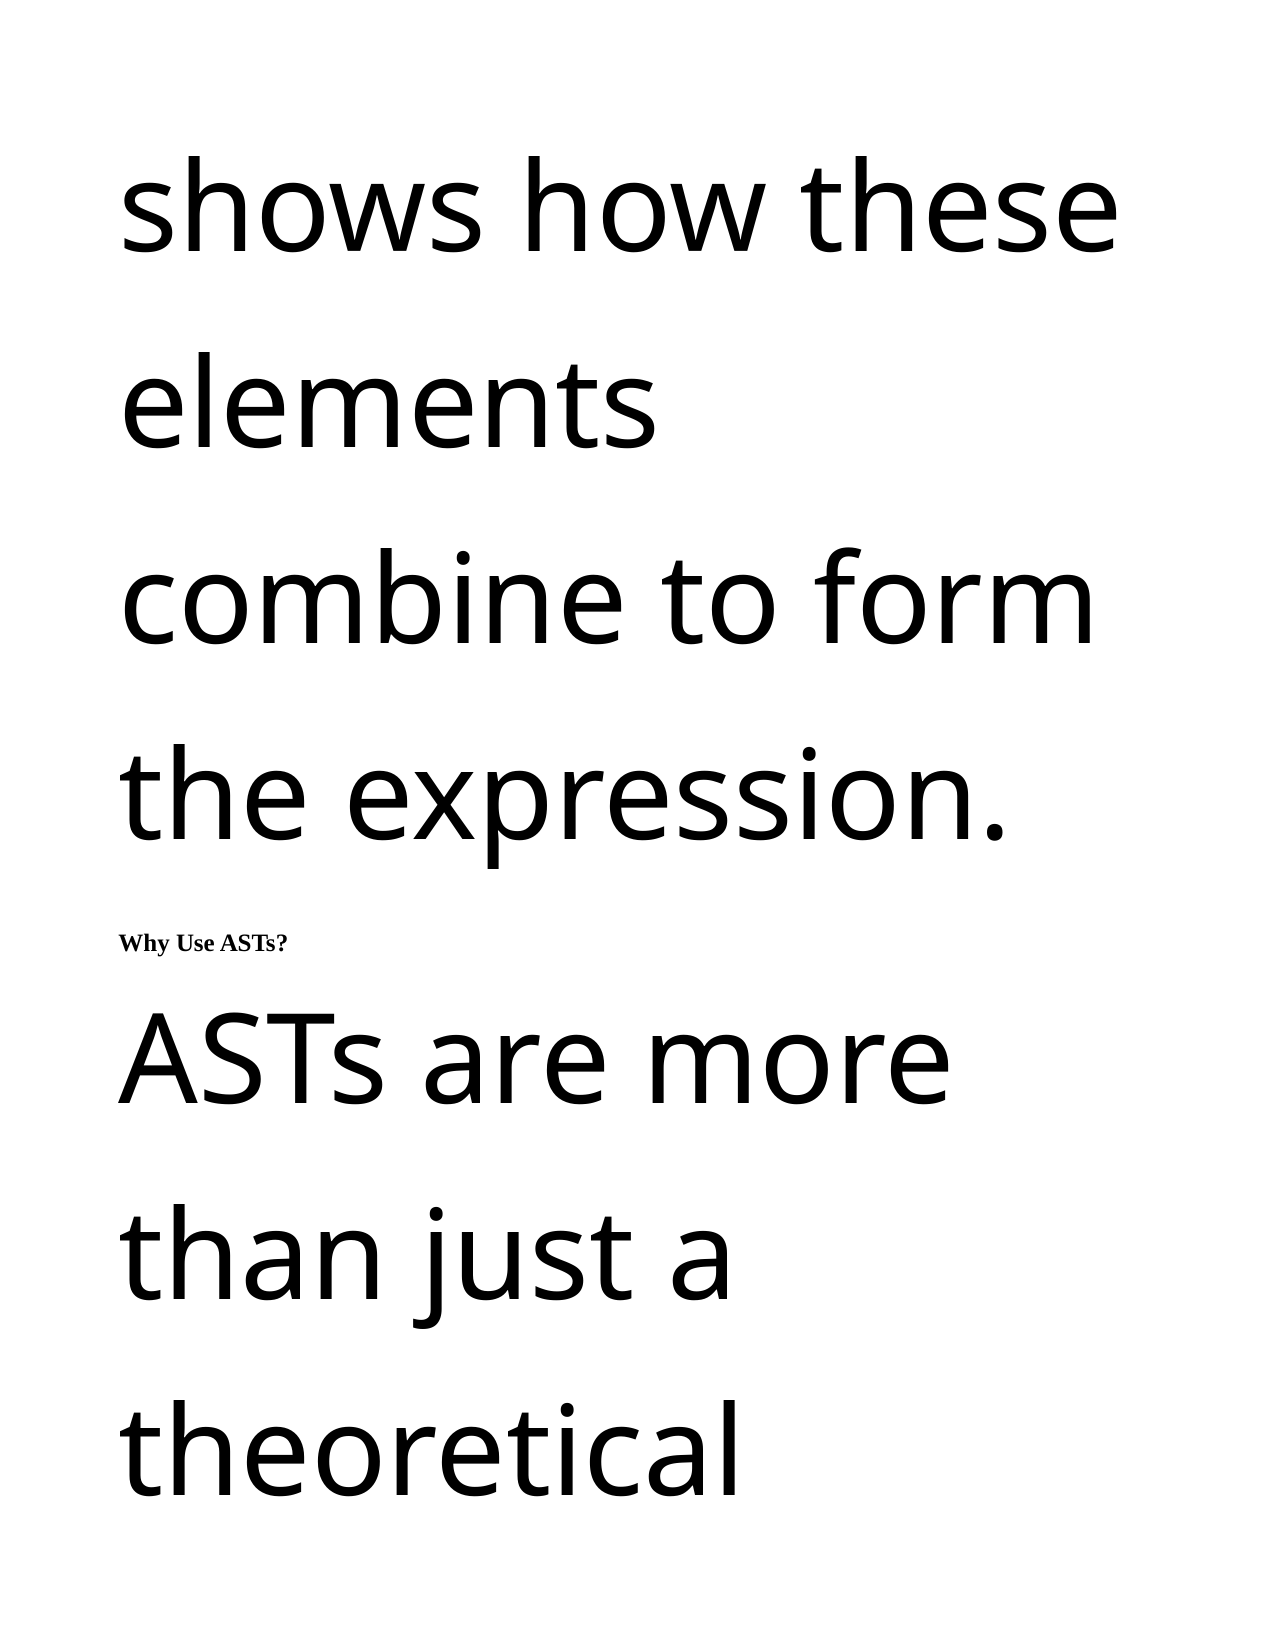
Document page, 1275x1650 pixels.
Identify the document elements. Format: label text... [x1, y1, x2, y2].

subtitle Why Use ASTs? [118, 928, 1157, 957]
text ASTs are more than just a theoretical [118, 970, 1157, 1532]
text shows how these elements combine to form the expression. [118, 118, 1157, 876]
